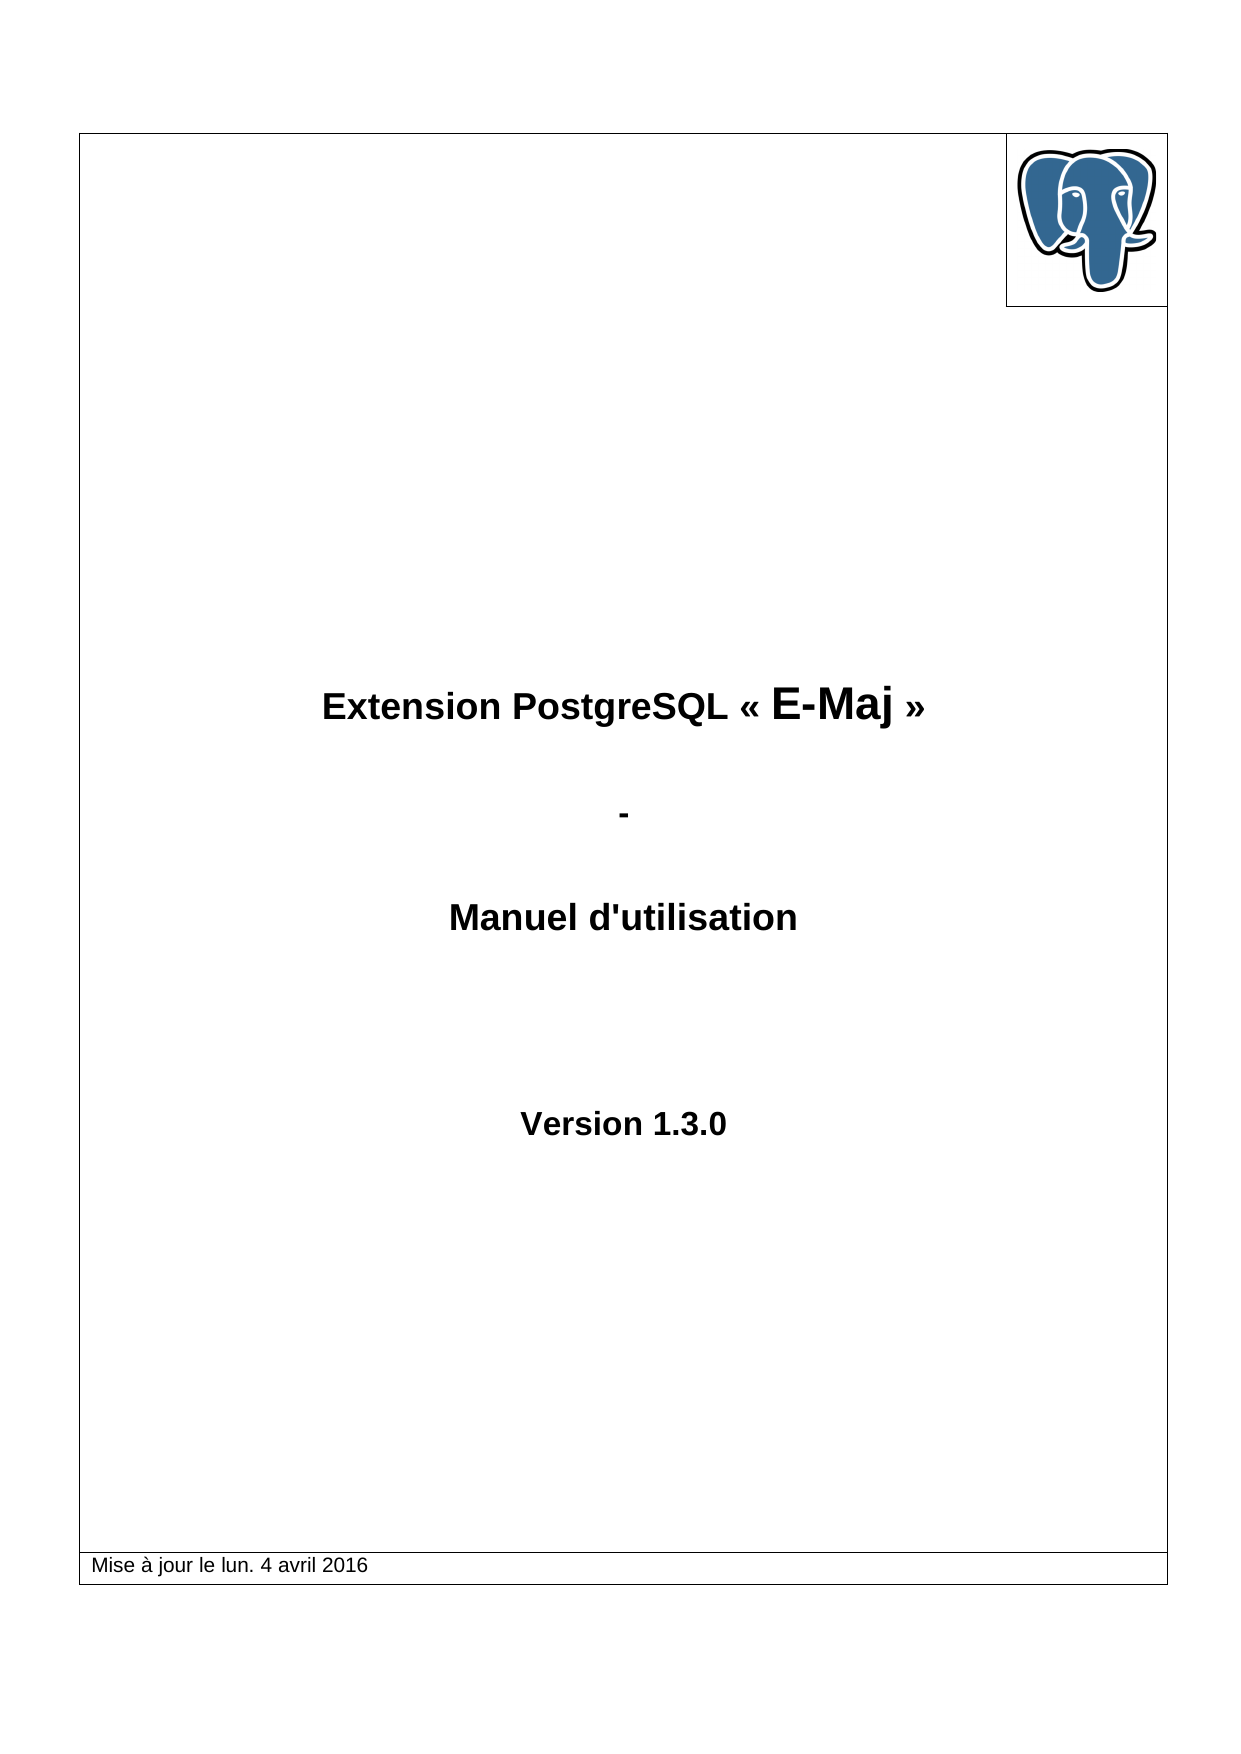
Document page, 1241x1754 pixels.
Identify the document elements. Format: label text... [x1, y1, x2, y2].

table_cell Mise à jour le lun. 4 avril 2016 [80, 1553, 1167, 1584]
table_cell Extension PostgreSQL « E-Maj » - Manuel d'utilisation Version 1.3.0 [80, 306, 1167, 1552]
picture [1017, 149, 1157, 292]
table_header [1007, 134, 1167, 306]
table_header [80, 134, 1006, 306]
